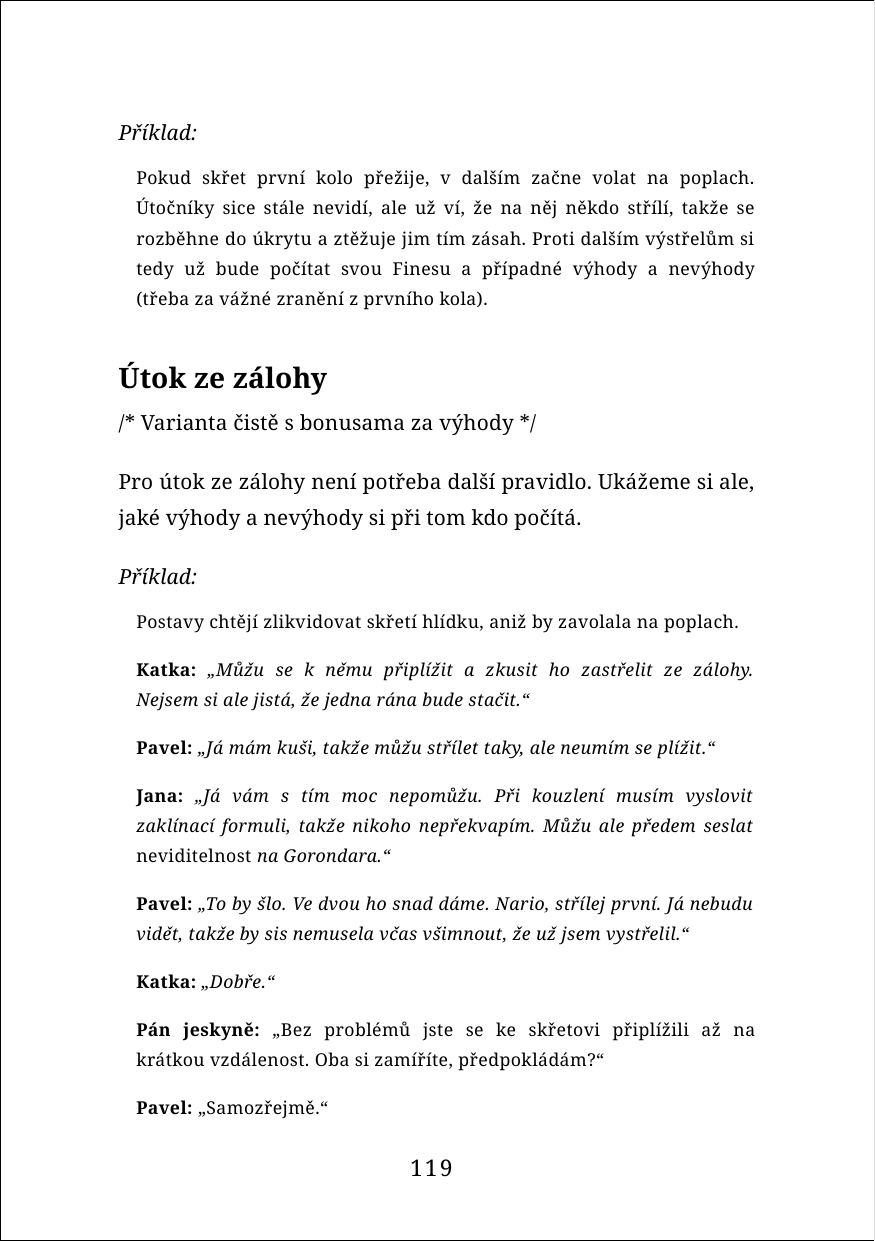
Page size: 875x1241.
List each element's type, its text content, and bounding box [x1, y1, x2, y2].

text Pro útok ze zálohy není potřeba další pravidlo. Ukážeme si ale, jaké výhody a nevýhody si při tom kdo počítá. [118, 467, 756, 531]
text Pavel: „Já mám kuši, takže můžu střílet taky, ale neumím se plížit.“ [136, 735, 756, 759]
text Katka: „Můžu se k němu připlížit a zkusit ho zastřelit ze zálohy. Nejsem si ale jistá, že jedna rána bude stačit.“ [136, 657, 756, 711]
text Postavy chtějí zlikvidovat skřetí hlídku, aniž by zavolala na poplach. [136, 609, 756, 633]
text Katka: „Dobře.“ [136, 969, 756, 994]
text Pán jeskyně: „Bez problémů jste se ke skřetovi připlížili až na krátkou vzdálenost. Oba si zamíříte, předpokládám?“ [136, 1017, 756, 1072]
text Pavel: „To by šlo. Ve dvou ho snad dáme. Nario, střílej první. Já nebudu vidět, takže by sis nemusela včas všimnout, že už jsem vystřelil.“ [136, 891, 756, 946]
text /* Varianta čistě s bonusama za výhody */ [118, 408, 756, 436]
text Pavel: „Samozřejmě.“ [136, 1096, 756, 1120]
text Příklad: [118, 118, 756, 147]
text Jana: „Já vám s tím moc nepomůžu. Při kouzlení musím vyslovit zaklínací formuli, takže nikoho nepřekvapím. Můžu ale předem seslat neviditelnost na Gorondara.“ [136, 783, 756, 868]
subtitle Útok ze zálohy [118, 358, 756, 396]
text Pokud skřet první kolo přežije, v dalším začne volat na poplach. Útočníky sice stále nevidí, ale už ví, že na něj někdo střílí, takže se rozběhne do úkrytu a ztěžuje jim tím zásah. Proti dalším výstřelům si tedy už bude počítat svou Finesu a případné výhody a nevýhody (třeba za vážné zranění z prvního kola). [136, 166, 756, 311]
text Příklad: [118, 562, 756, 590]
